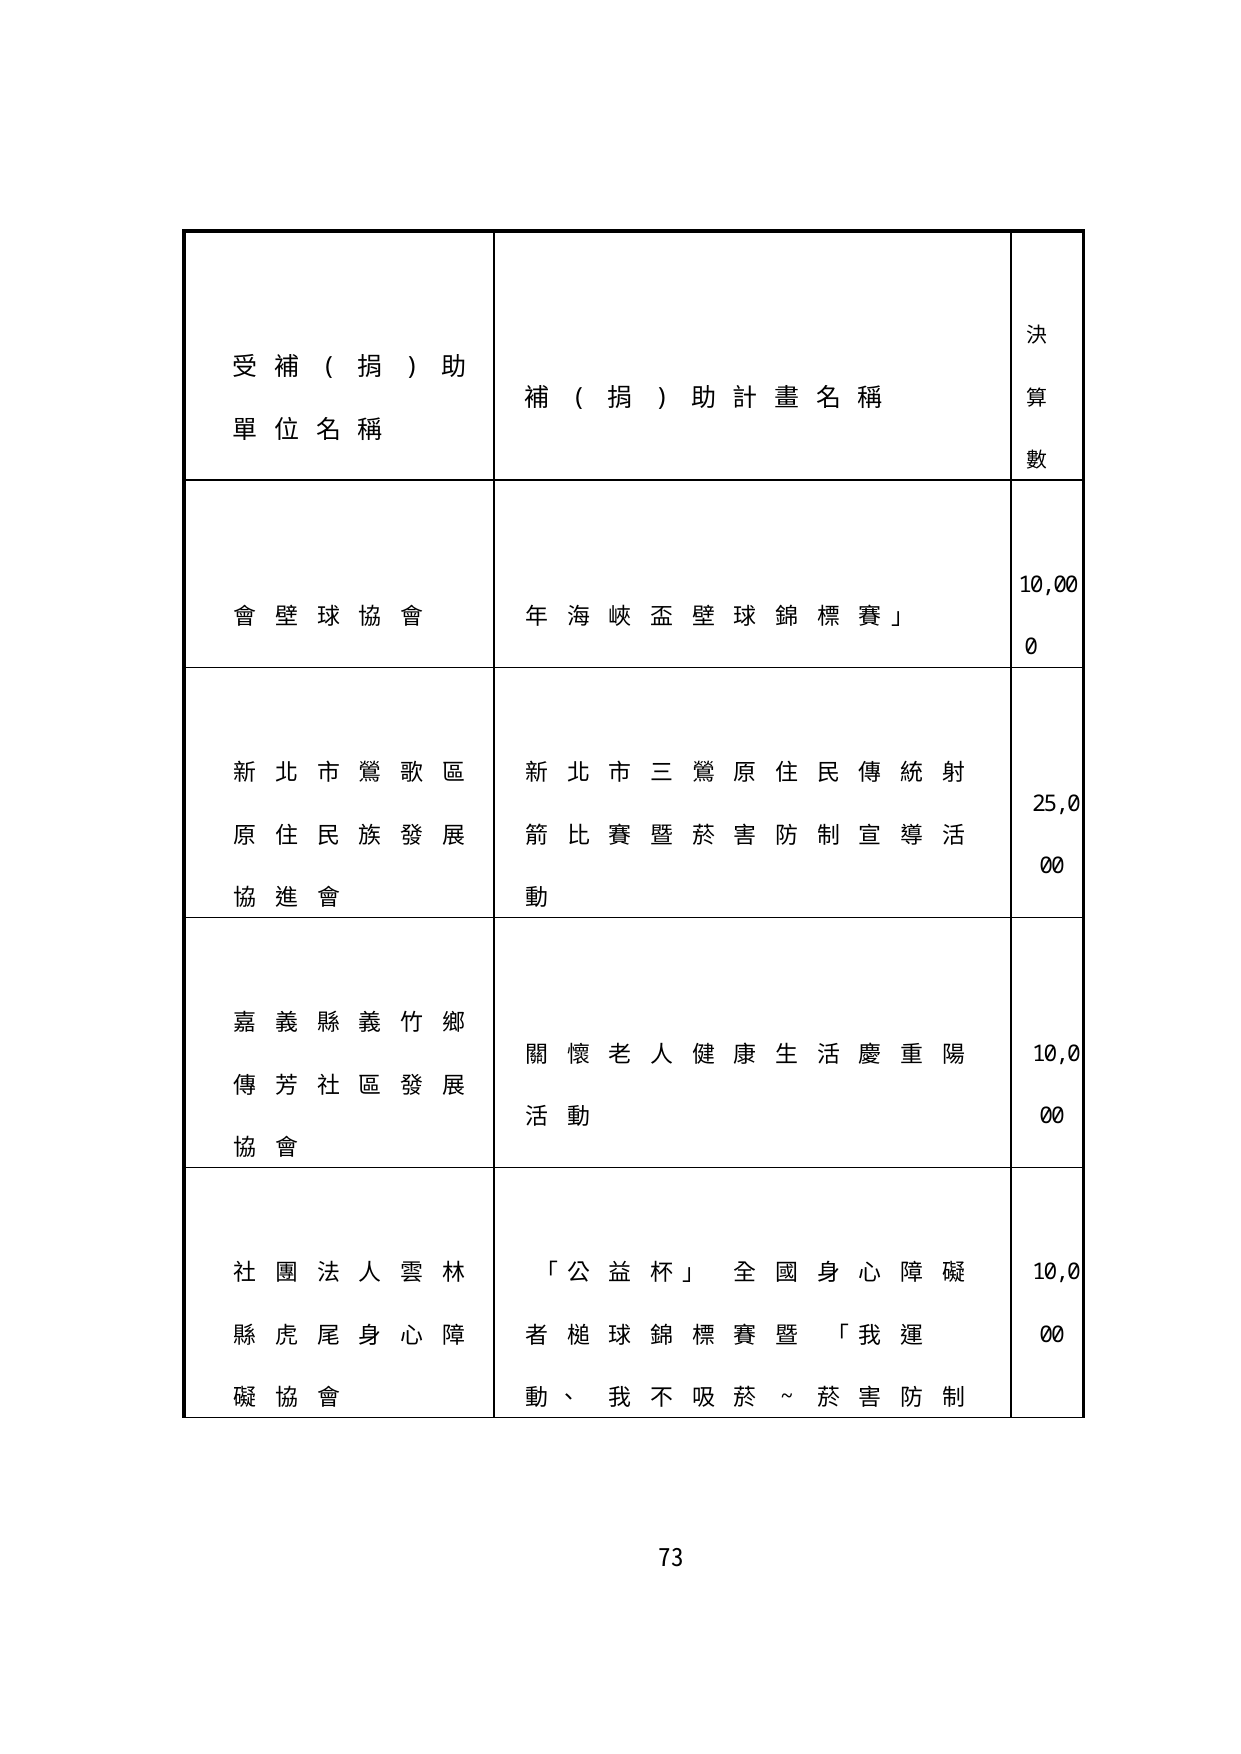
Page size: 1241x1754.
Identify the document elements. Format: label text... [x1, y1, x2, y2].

table_cell 社團法人雲林縣虎尾身心障礙協會 [186, 1168, 493, 1417]
table_header 補(捐)助計畫名稱 [495, 233, 1010, 479]
table_cell 新北市三鶯原住民傳統射箭比賽暨菸害防制宣導活動 [495, 668, 1010, 917]
table_cell 10,000 [1012, 1168, 1082, 1417]
table_cell 10,000 [1012, 481, 1082, 667]
table_cell 關懷老人健康生活慶重陽活動 [495, 918, 1010, 1167]
table_cell 「公益杯」全國身心障礙者槌球錦標賽暨「我運動、我不吸菸~菸害防制 [495, 1168, 1010, 1417]
table_cell 10,000 [1012, 918, 1082, 1167]
table_cell 新北市鶯歌區原住民族發展協進會 [186, 668, 493, 917]
table_cell 會壁球協會 [186, 481, 493, 667]
table_cell 年海峽盃壁球錦標賽」 [495, 481, 1010, 667]
table_header 受補(捐)助單位名稱 [186, 233, 493, 479]
table_header 決算數 [1012, 233, 1082, 479]
table_cell 25,000 [1012, 668, 1082, 917]
table_cell 嘉義縣義竹鄉傳芳社區發展協會 [186, 918, 493, 1167]
